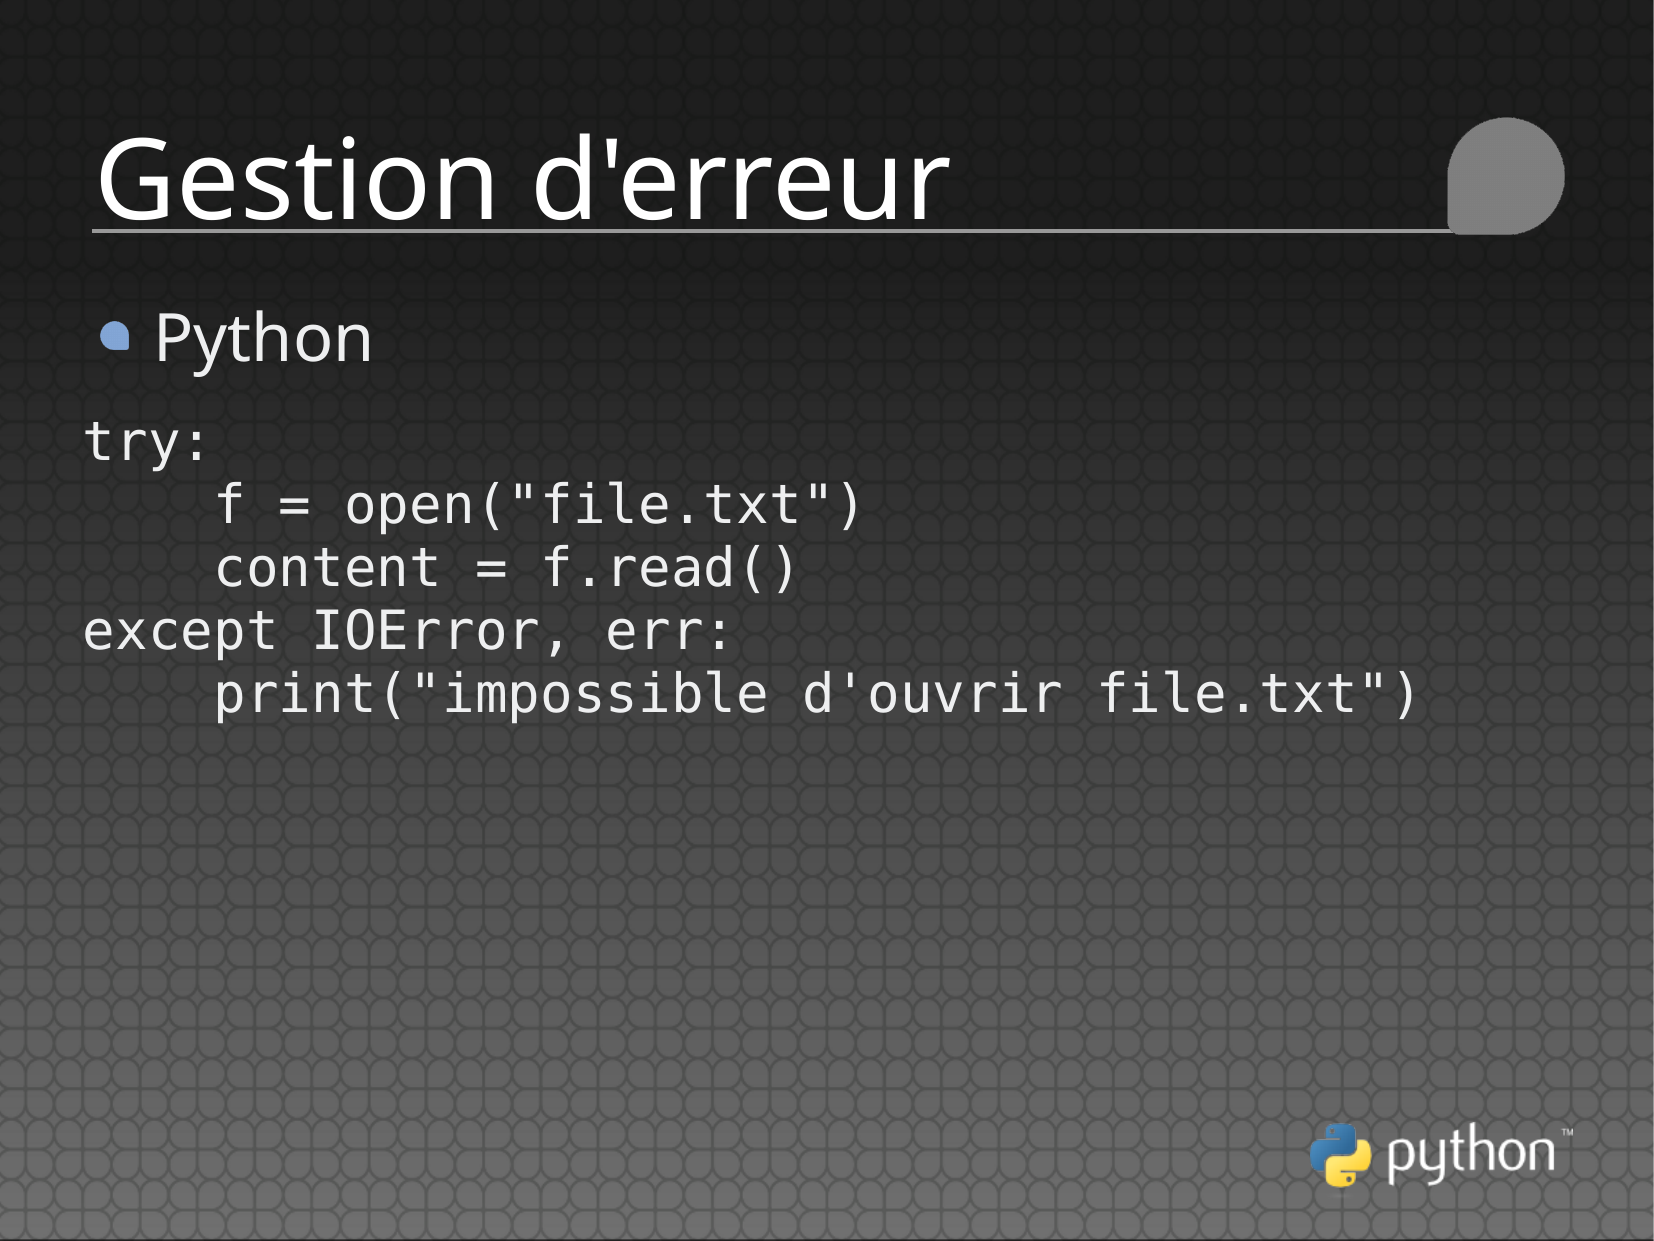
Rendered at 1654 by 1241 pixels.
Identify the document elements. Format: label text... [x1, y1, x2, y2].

picture [0, 0, 1654, 1241]
list Python try: f = open("file.txt") content = f.read() except IOError, err: print("impossible d'ouvrir file.txt") [82, 290, 1571, 1094]
title Gestion d'erreur [94, 100, 1426, 251]
